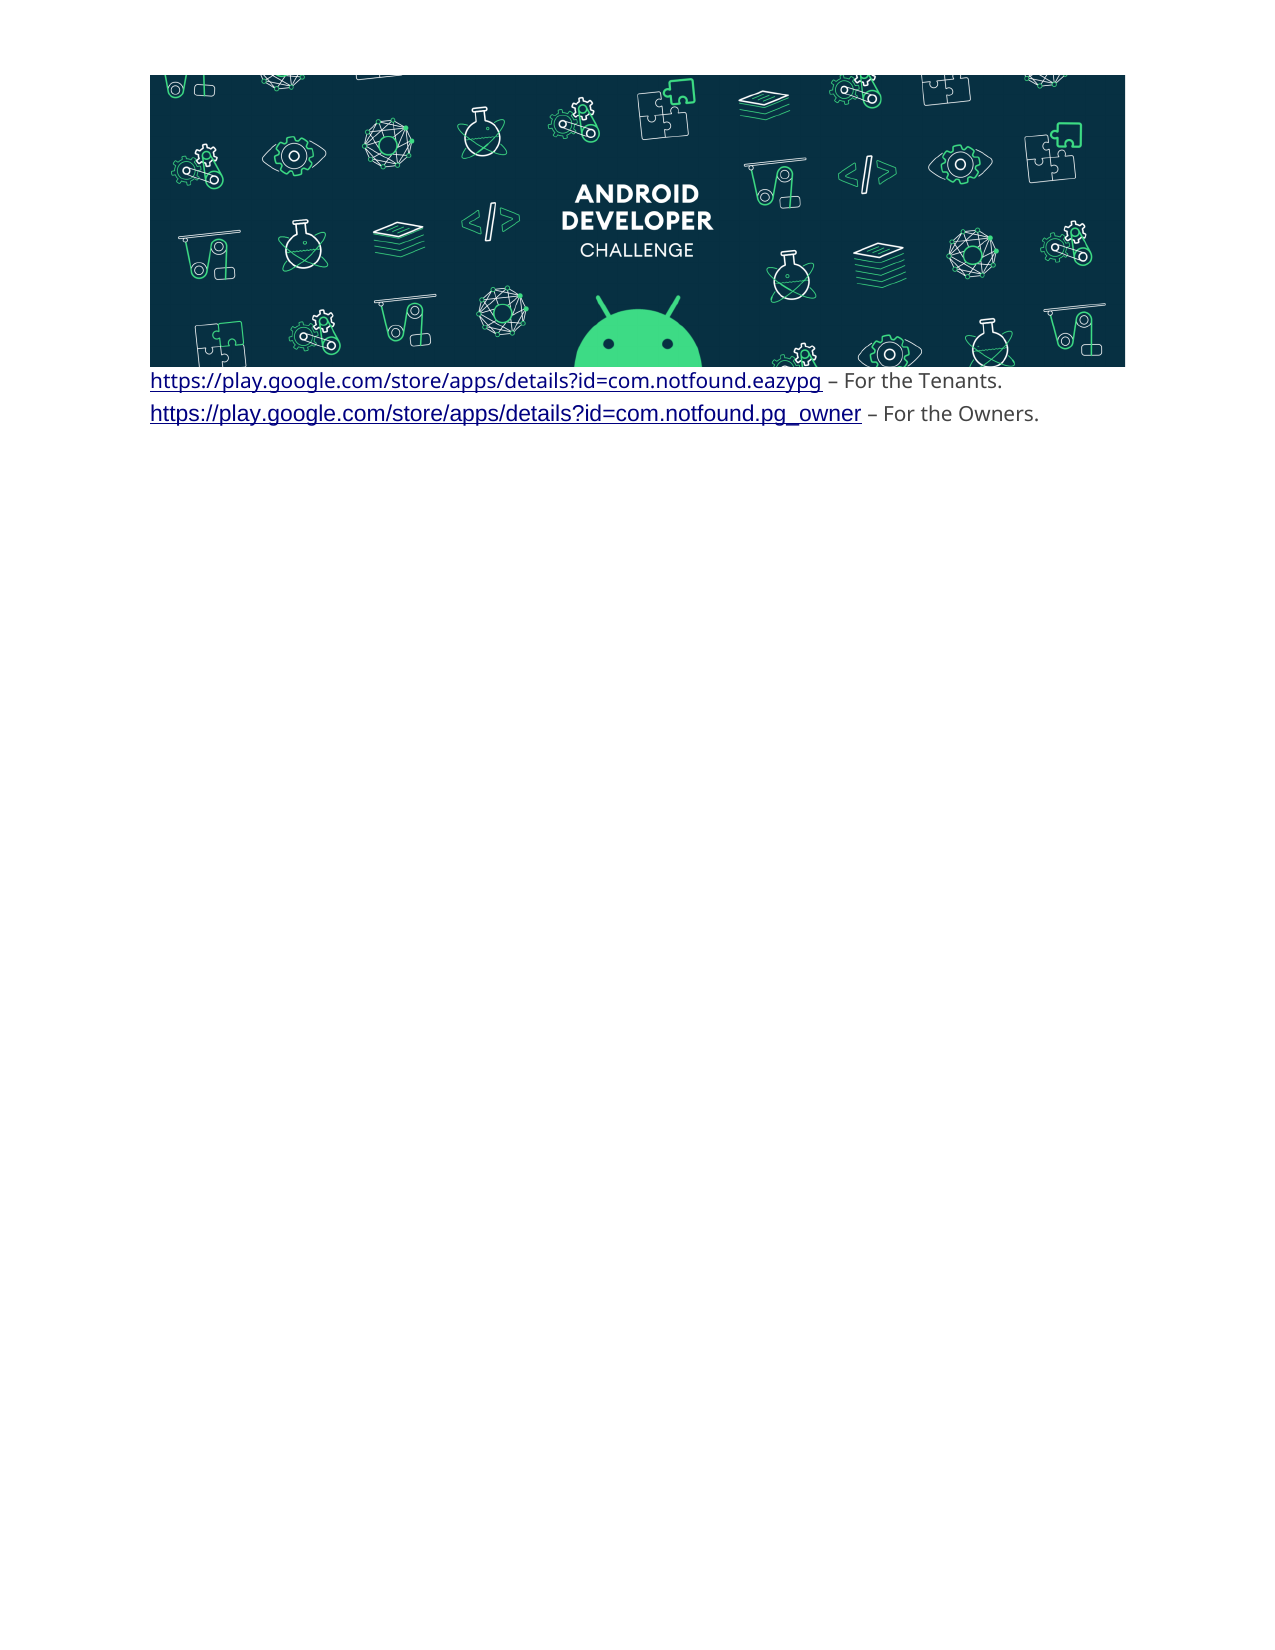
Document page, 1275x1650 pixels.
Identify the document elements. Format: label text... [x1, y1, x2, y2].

text https://play.google.com/store/apps/details?id=com.notfound.eazypg – For the Tenants. [150, 367, 1125, 395]
text https://play.google.com/store/apps/details?id=com.notfound.pg_owner – For the Owners. [150, 399, 1125, 428]
picture [150, 75, 1125, 367]
